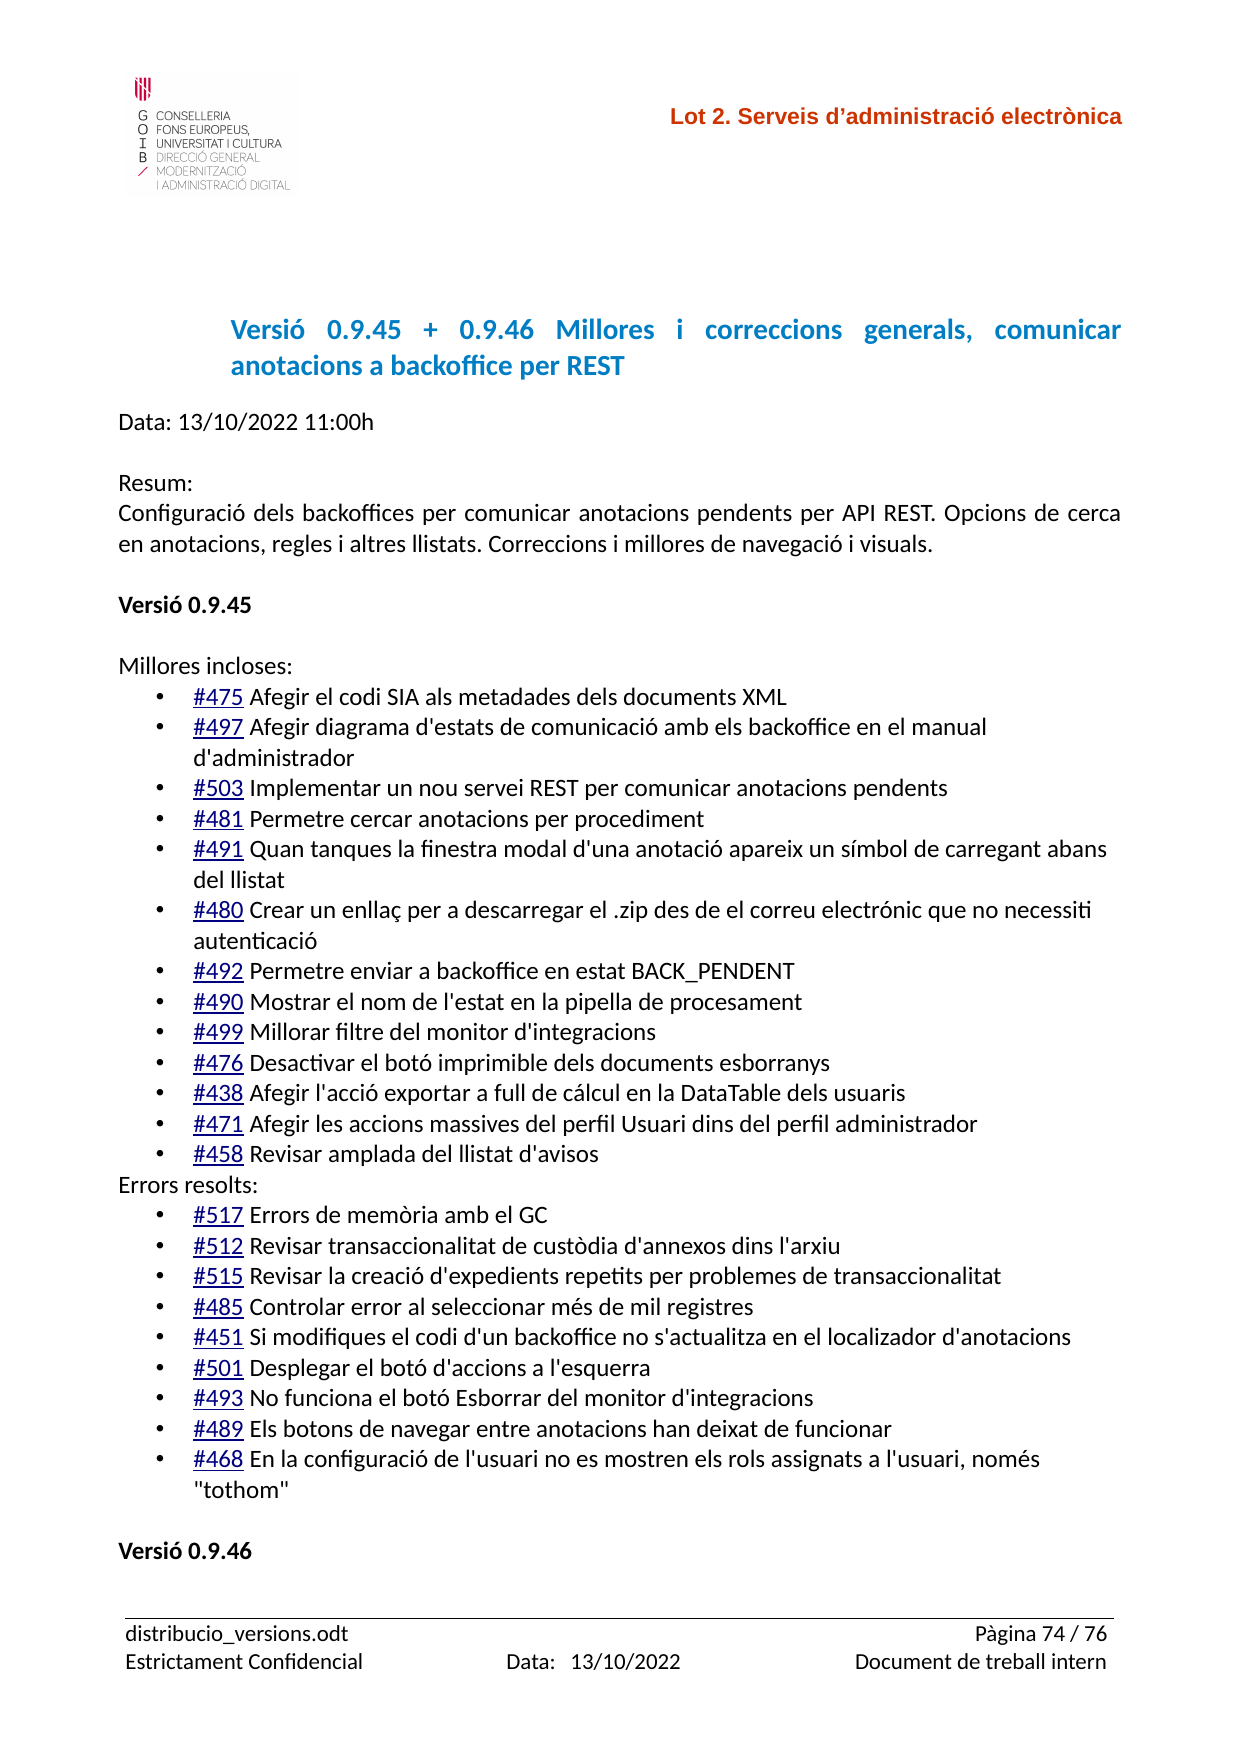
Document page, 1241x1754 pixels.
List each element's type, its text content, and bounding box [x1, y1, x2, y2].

list #491 Quan tanques la finestra modal d'una anotació apareix un símbol de carregant abans del llistat [156, 833, 1122, 894]
list #458 Revisar amplada del llistat d'avisos [156, 1138, 1122, 1169]
list #499 Millorar filtre del monitor d'integracions [156, 1016, 1122, 1047]
list #515 Revisar la creació d'expedients repetits per problemes de transaccionalitat [156, 1261, 1122, 1291]
list #512 Revisar transaccionalitat de custòdia d'annexos dins l'arxiu [156, 1230, 1122, 1261]
list #451 Si modifiques el codi d'un backoffice no s'actualitza en el localizador d'anotacions [156, 1322, 1122, 1352]
list #517 Errors de memòria amb el GC [156, 1199, 1122, 1230]
list #481 Permetre cercar anotacions per procediment [156, 803, 1122, 833]
list #468 En la configuració de l'usuari no es mostren els rols assignats a l'usuari, només "tothom" [156, 1444, 1122, 1505]
list #492 Permetre enviar a backoffice en estat BACK_PENDENT [156, 955, 1122, 986]
list #501 Desplegar el botó d'accions a l'esquerra [156, 1352, 1122, 1383]
list #489 Els botons de navegar entre anotacions han deixat de funcionar [156, 1413, 1122, 1444]
text Millores incloses: [118, 650, 1122, 681]
list #485 Controlar error al seleccionar més de mil registres [156, 1291, 1122, 1322]
list #493 No funciona el botó Esborrar del monitor d'integracions [156, 1383, 1122, 1413]
text Versió 0.9.46 [118, 1535, 1122, 1566]
list #480 Crear un enllaç per a descarregar el .zip des de el correu electrónic que no necessiti autenticació [156, 894, 1122, 955]
list #475 Afegir el codi SIA als metadades dels documents XML [156, 681, 1122, 711]
picture [126, 70, 299, 197]
text Configuració dels backoffices per comunicar anotacions pendents per API REST. Opcions de cerca en anotacions, regles i altres llistats. Correccions i millores de navegació i visuals. [118, 497, 1122, 558]
list #438 Afegir l'acció exportar a full de cálcul en la DataTable dels usuaris [156, 1077, 1122, 1108]
list #497 Afegir diagrama d'estats de comunicació amb els backoffice en el manual d'administrador [156, 711, 1122, 772]
text Errors resolts: [118, 1169, 1122, 1199]
list #490 Mostrar el nom de l'estat en la pipella de procesament [156, 986, 1122, 1016]
subtitle Versió 0.9.45 + 0.9.46 Millores i correccions generals, comunicar anotacions a backoffice per REST [153, 311, 1122, 382]
list #503 Implementar un nou servei REST per comunicar anotacions pendents [156, 772, 1122, 803]
list #471 Afegir les accions massives del perfil Usuari dins del perfil administrador [156, 1108, 1122, 1138]
text Versió 0.9.45 [118, 589, 1122, 619]
text Resum: [118, 467, 1122, 497]
list #476 Desactivar el botó imprimible dels documents esborranys [156, 1047, 1122, 1077]
text Data: 13/10/2022 11:00h [118, 406, 1122, 436]
